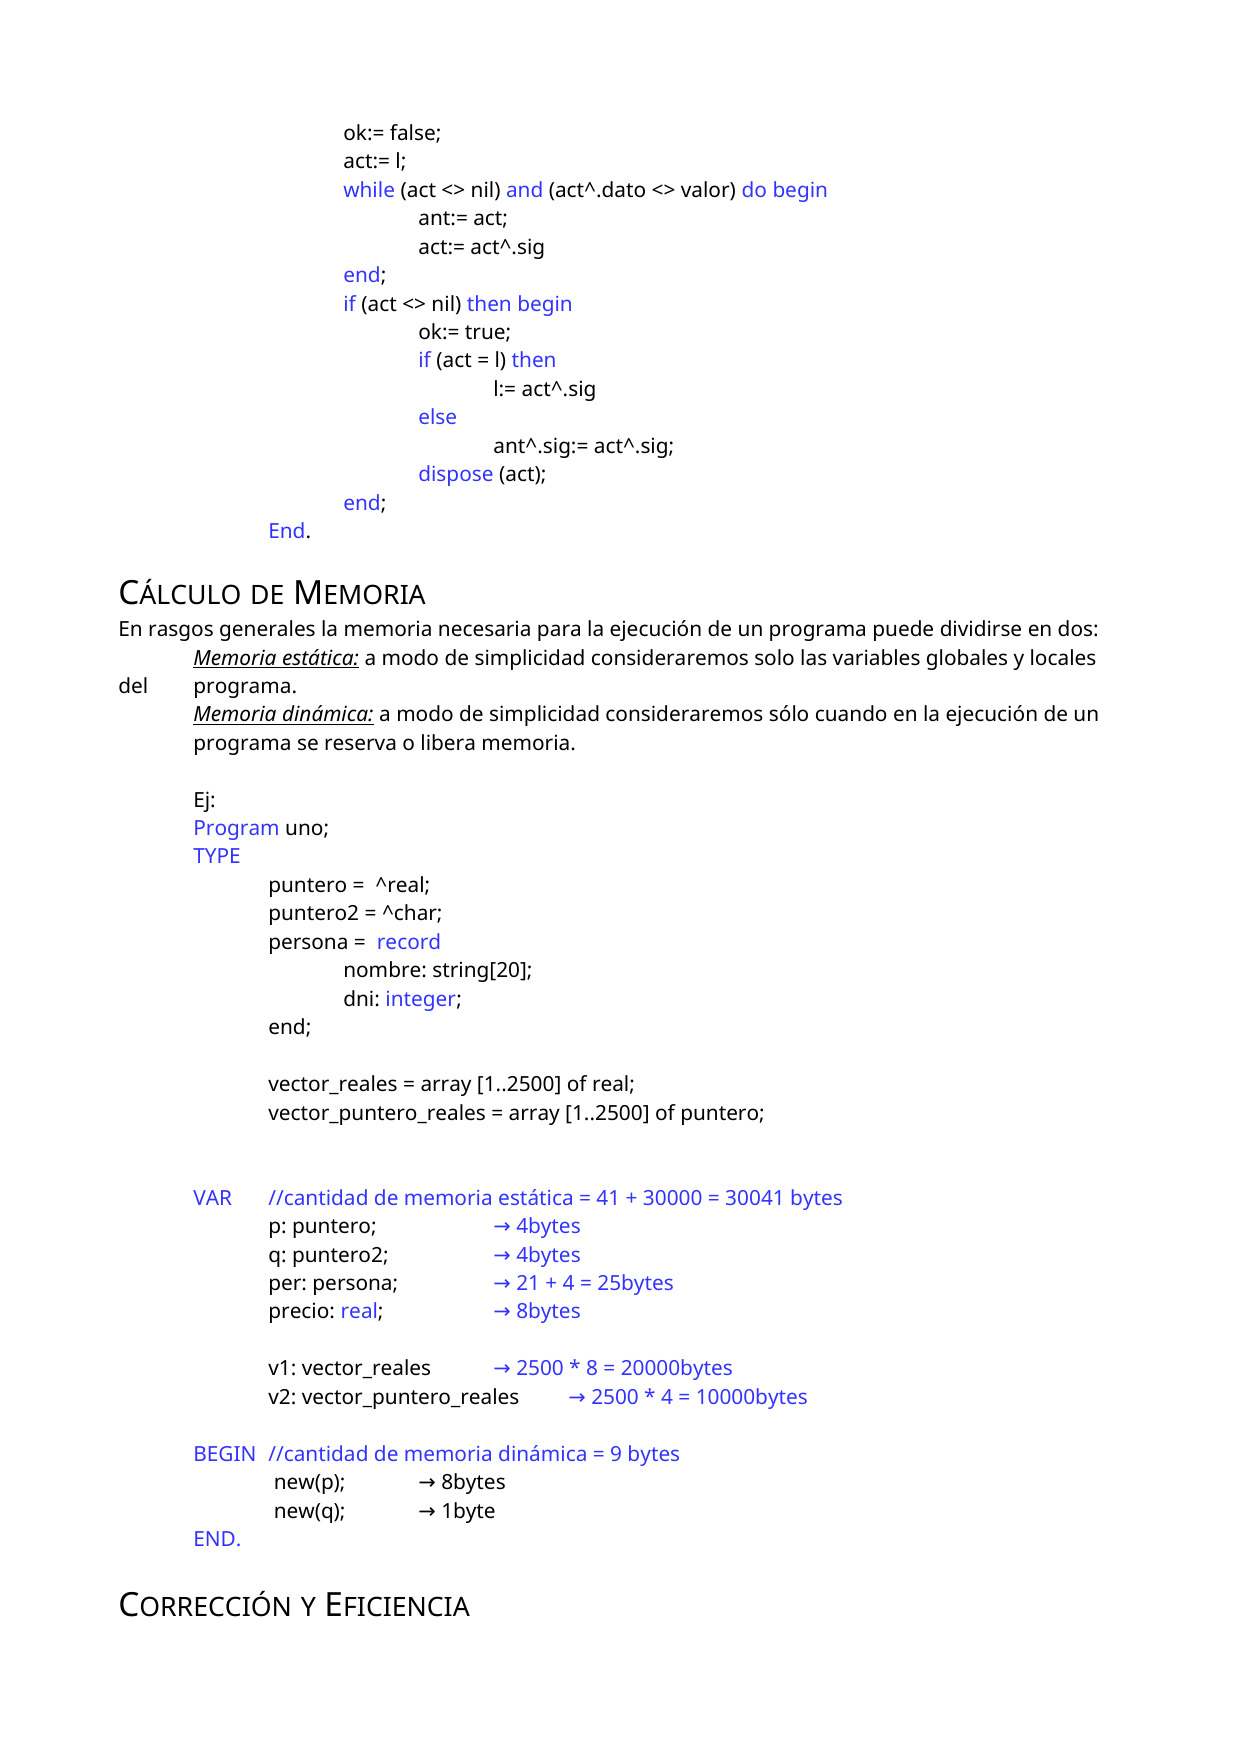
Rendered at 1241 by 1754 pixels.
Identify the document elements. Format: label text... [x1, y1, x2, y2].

text puntero = ^real; [118, 870, 1122, 898]
text new(p); → 8bytes [118, 1467, 1122, 1496]
text Ej: [118, 785, 1122, 813]
text ok:= false; [118, 118, 1122, 147]
text Cálculo de Memoria [118, 569, 1122, 614]
text Memoria estática: a modo de simplicidad consideraremos solo las variables globales y locales del programa. [118, 643, 1122, 699]
text else [118, 402, 1122, 431]
text ant:= act; [118, 203, 1122, 232]
text Corrección y Eficiencia [118, 1581, 1122, 1626]
text if (act <> nil) then begin [118, 289, 1122, 317]
text vector_reales = array [1..2500] of real; [118, 1069, 1122, 1098]
text precio: real; → 8bytes [118, 1297, 1122, 1325]
text end; [118, 260, 1122, 289]
text nombre: string[20]; [118, 955, 1122, 984]
text En rasgos generales la memoria necesaria para la ejecución de un programa puede dividirse en dos: [118, 614, 1122, 643]
text end; [118, 1012, 1122, 1041]
text Program uno; [118, 813, 1122, 842]
text End. [118, 516, 1122, 545]
text v1: vector_reales → 2500 * 8 = 20000bytes [118, 1353, 1122, 1382]
text ant^.sig:= act^.sig; [118, 431, 1122, 459]
text v2: vector_puntero_reales → 2500 * 4 = 10000bytes [118, 1382, 1122, 1410]
text END. [118, 1524, 1122, 1553]
text TYPE [118, 842, 1122, 870]
text persona = record [118, 927, 1122, 955]
text Memoria dinámica: a modo de simplicidad consideraremos sólo cuando en la ejecución de un programa se reserva o libera memoria. [118, 699, 1122, 756]
text while (act <> nil) and (act^.dato <> valor) do begin [118, 175, 1122, 203]
text vector_puntero_reales = array [1..2500] of puntero; [118, 1098, 1122, 1126]
text act:= l; [118, 147, 1122, 175]
text dispose (act); [118, 459, 1122, 488]
text if (act = l) then [118, 346, 1122, 374]
text new(q); → 1byte [118, 1496, 1122, 1524]
text ok:= true; [118, 317, 1122, 346]
text VAR //cantidad de memoria estática = 41 + 30000 = 30041 bytes [118, 1183, 1122, 1211]
text end; [118, 488, 1122, 516]
text puntero2 = ^char; [118, 898, 1122, 927]
text l:= act^.sig [118, 374, 1122, 402]
text per: persona; → 21 + 4 = 25bytes [118, 1268, 1122, 1297]
text p: puntero; → 4bytes [118, 1211, 1122, 1240]
text BEGIN //cantidad de memoria dinámica = 9 bytes [118, 1439, 1122, 1467]
text act:= act^.sig [118, 232, 1122, 260]
text q: puntero2; → 4bytes [118, 1240, 1122, 1268]
text dni: integer; [118, 984, 1122, 1012]
